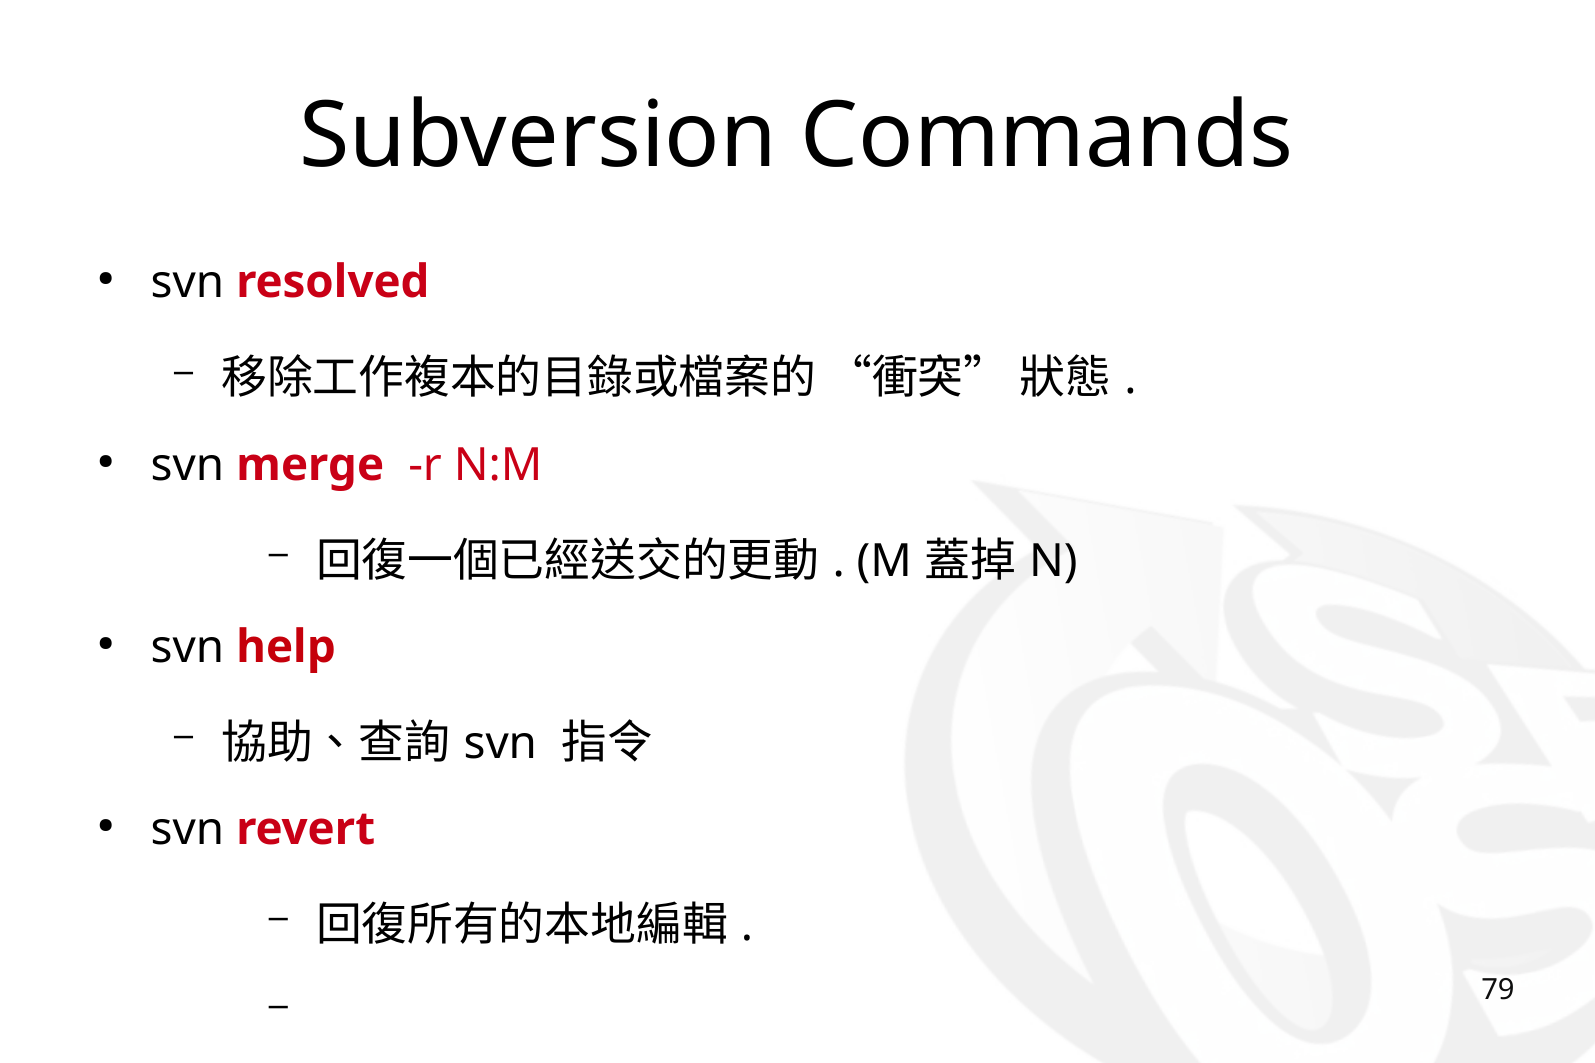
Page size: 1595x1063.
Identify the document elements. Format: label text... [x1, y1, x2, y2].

title Subversion Commands [79, 42, 1515, 220]
list svn resolved 移除工作複本的目錄或檔案的 “衝突” 狀態. svn merge -r N:M 回復一個已經送交的更動. (M蓋掉N) svn help 協助、查詢svn 指令 svn revert 回復所有的本地編輯. [79, 248, 1515, 941]
